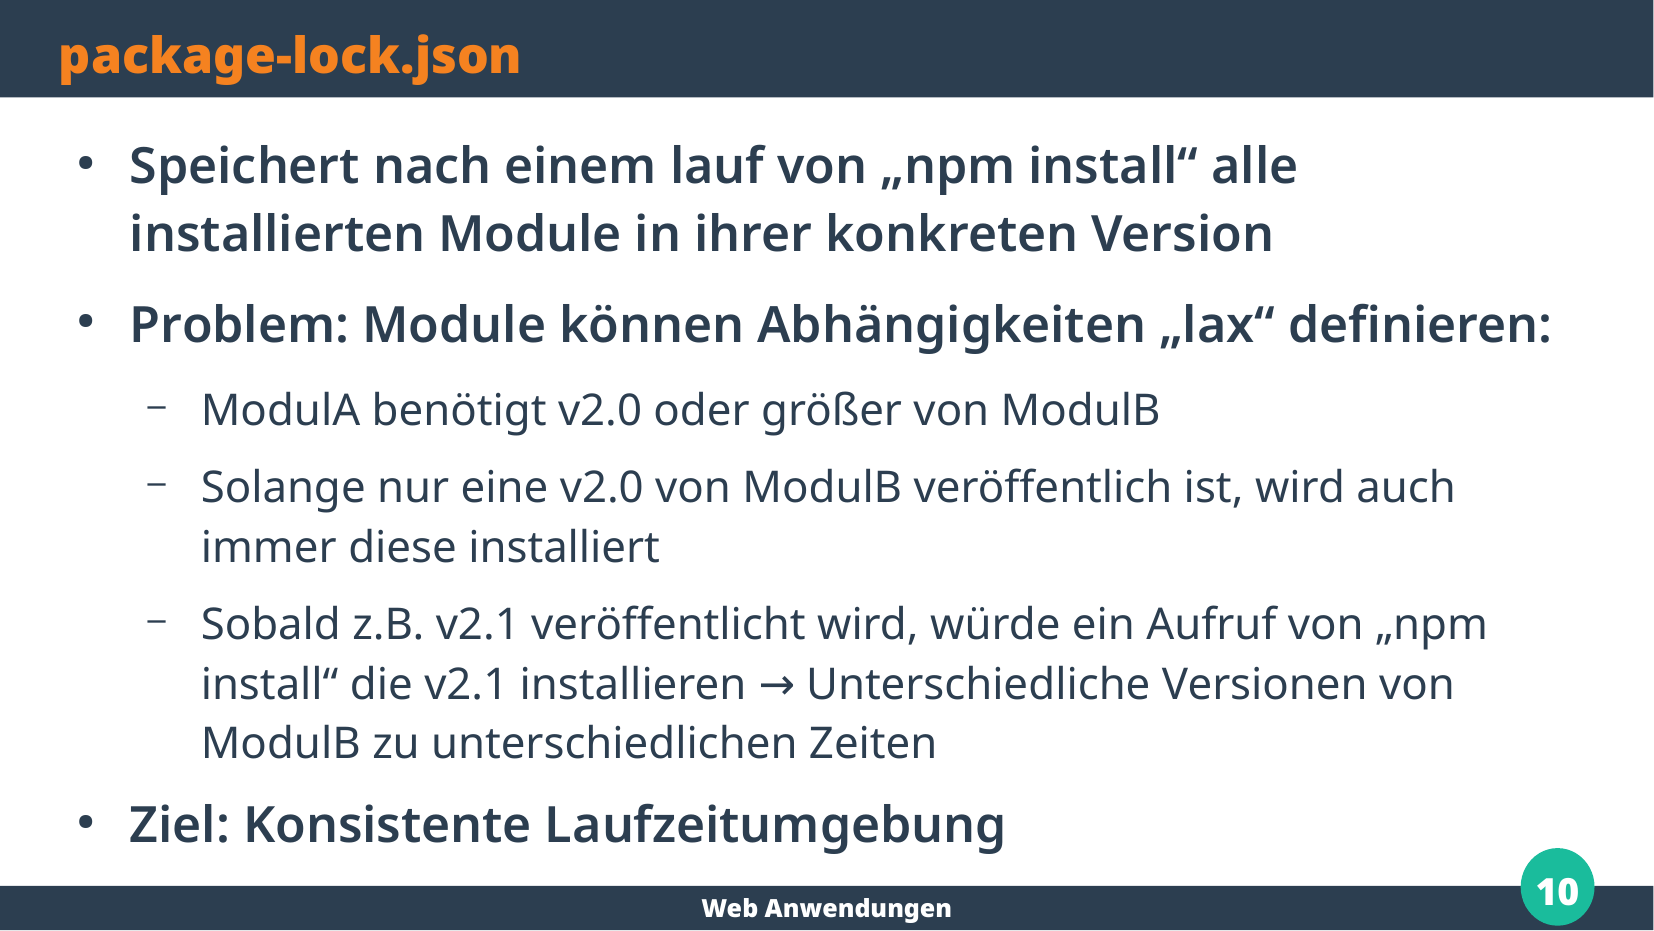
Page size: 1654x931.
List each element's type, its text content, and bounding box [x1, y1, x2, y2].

title package-lock.json [59, 8, 1595, 89]
list Speichert nach einem lauf von „npm install“ alle installierten Module in ihrer konkreten Version Problem: Module können Abhängigkeiten „lax“ definieren: ModulA benötigt v2.0 oder größer von ModulB Solange nur eine v2.0 von ModulB veröffentlich ist, wird auch immer diese installiert Sobald z.B. v2.1 veröffentlicht wird, würde ein Aufruf von „npm install“ die v2.1 installieren → Unterschiedliche Versionen von ModulB zu unterschiedlichen Zeiten Ziel: Konsistente Laufzeitumgebung [59, 129, 1595, 864]
